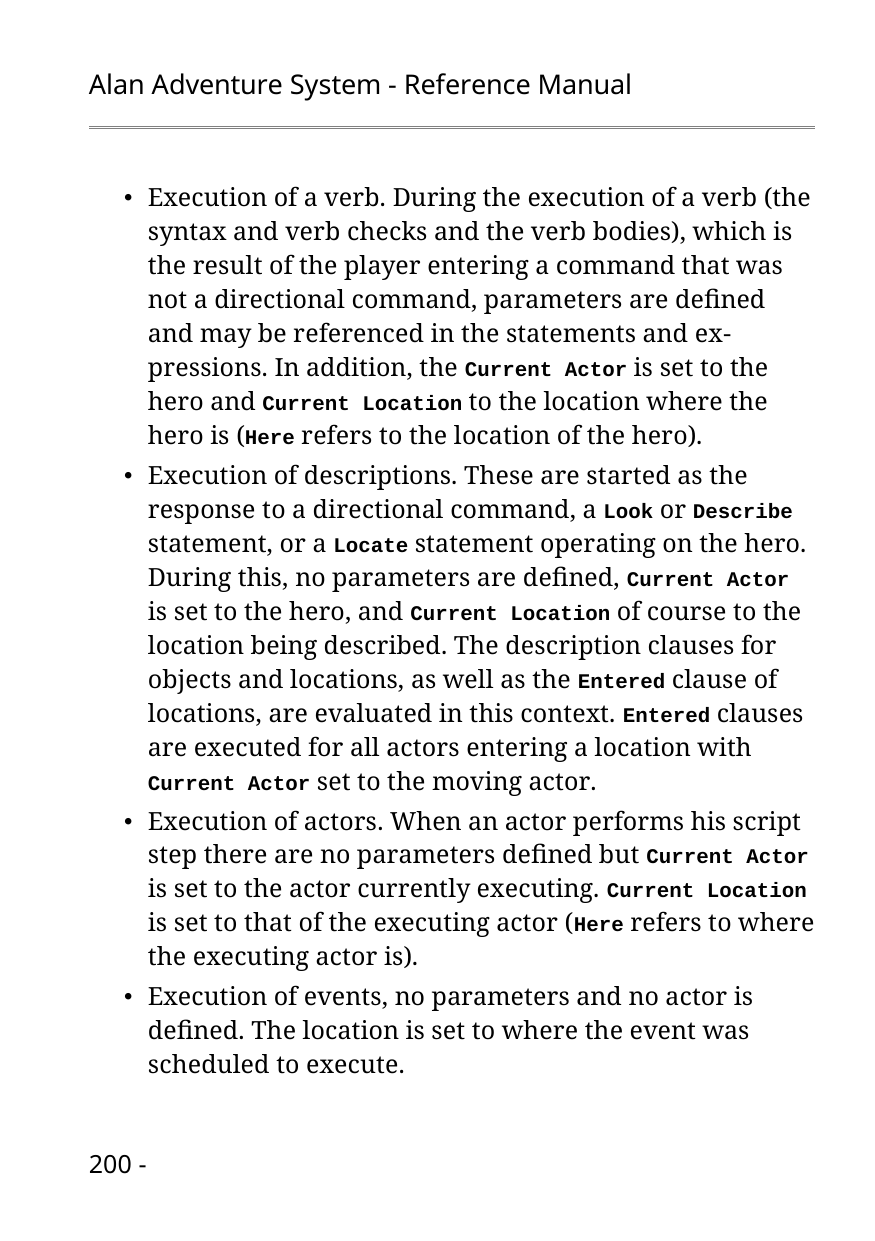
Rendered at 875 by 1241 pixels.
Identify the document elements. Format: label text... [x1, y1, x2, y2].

list Execution of events, no parameters and no actor is defined. The location is set to where the event was scheduled to execute. [124, 979, 815, 1081]
list Execution of actors. When an actor performs his script step there are no parame­ters defined but Current Actor is set to the actor currently executing. Current Location is set to that of the executing actor (Here refers to where the executing actor is). [124, 803, 815, 973]
list Execution of a verb. During the execution of a verb (the syntax and verb checks and the verb bodies), which is the result of the player entering a command that was not a directional command, param­eters are defined and may be referenced in the statements and ex­pressions. In addition, the Current Actor is set to the hero and Current Location to the location where the hero is (Here refers to the location of the hero). [124, 180, 815, 452]
list Execution of descriptions. These are started as the response to a di­rectional command, a Look or Describe statement, or a Lo­cate statement operating on the hero. During this, no parameters are defined, Current Actor is set to the hero, and Current Location of course to the location being described. The description clauses for objects and locations, as well as the Entered clause of locations, are evaluated in this context. Entered clauses are executed for all actors entering a location with Current Actor set to the moving actor. [124, 458, 815, 798]
